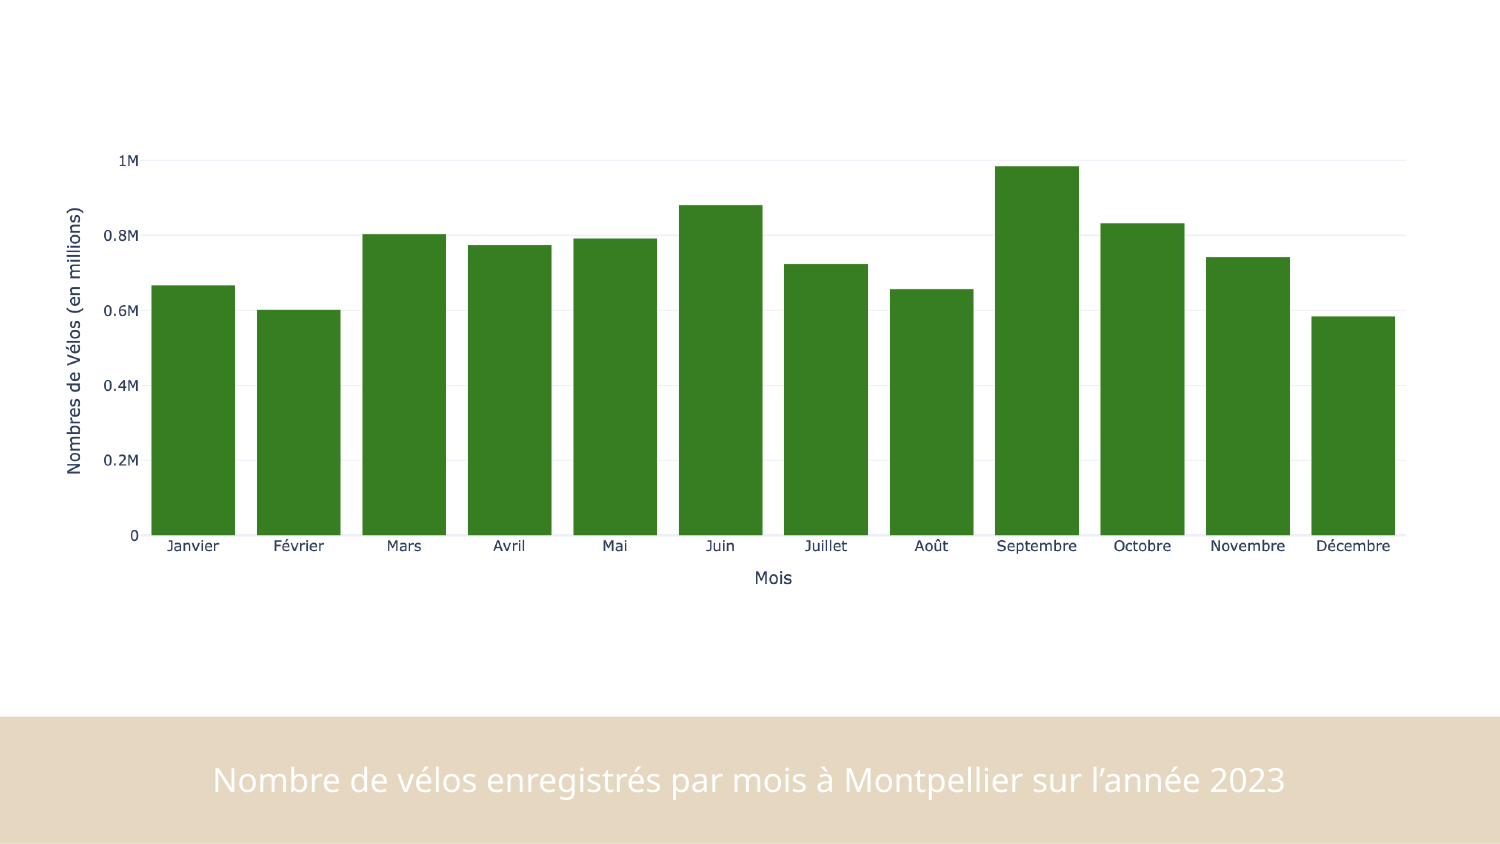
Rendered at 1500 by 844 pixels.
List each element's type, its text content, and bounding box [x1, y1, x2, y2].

picture [59, 145, 1418, 591]
list Nombre de vélos enregistrés par mois à Montpellier sur l’année 2023 [95, 741, 1405, 818]
